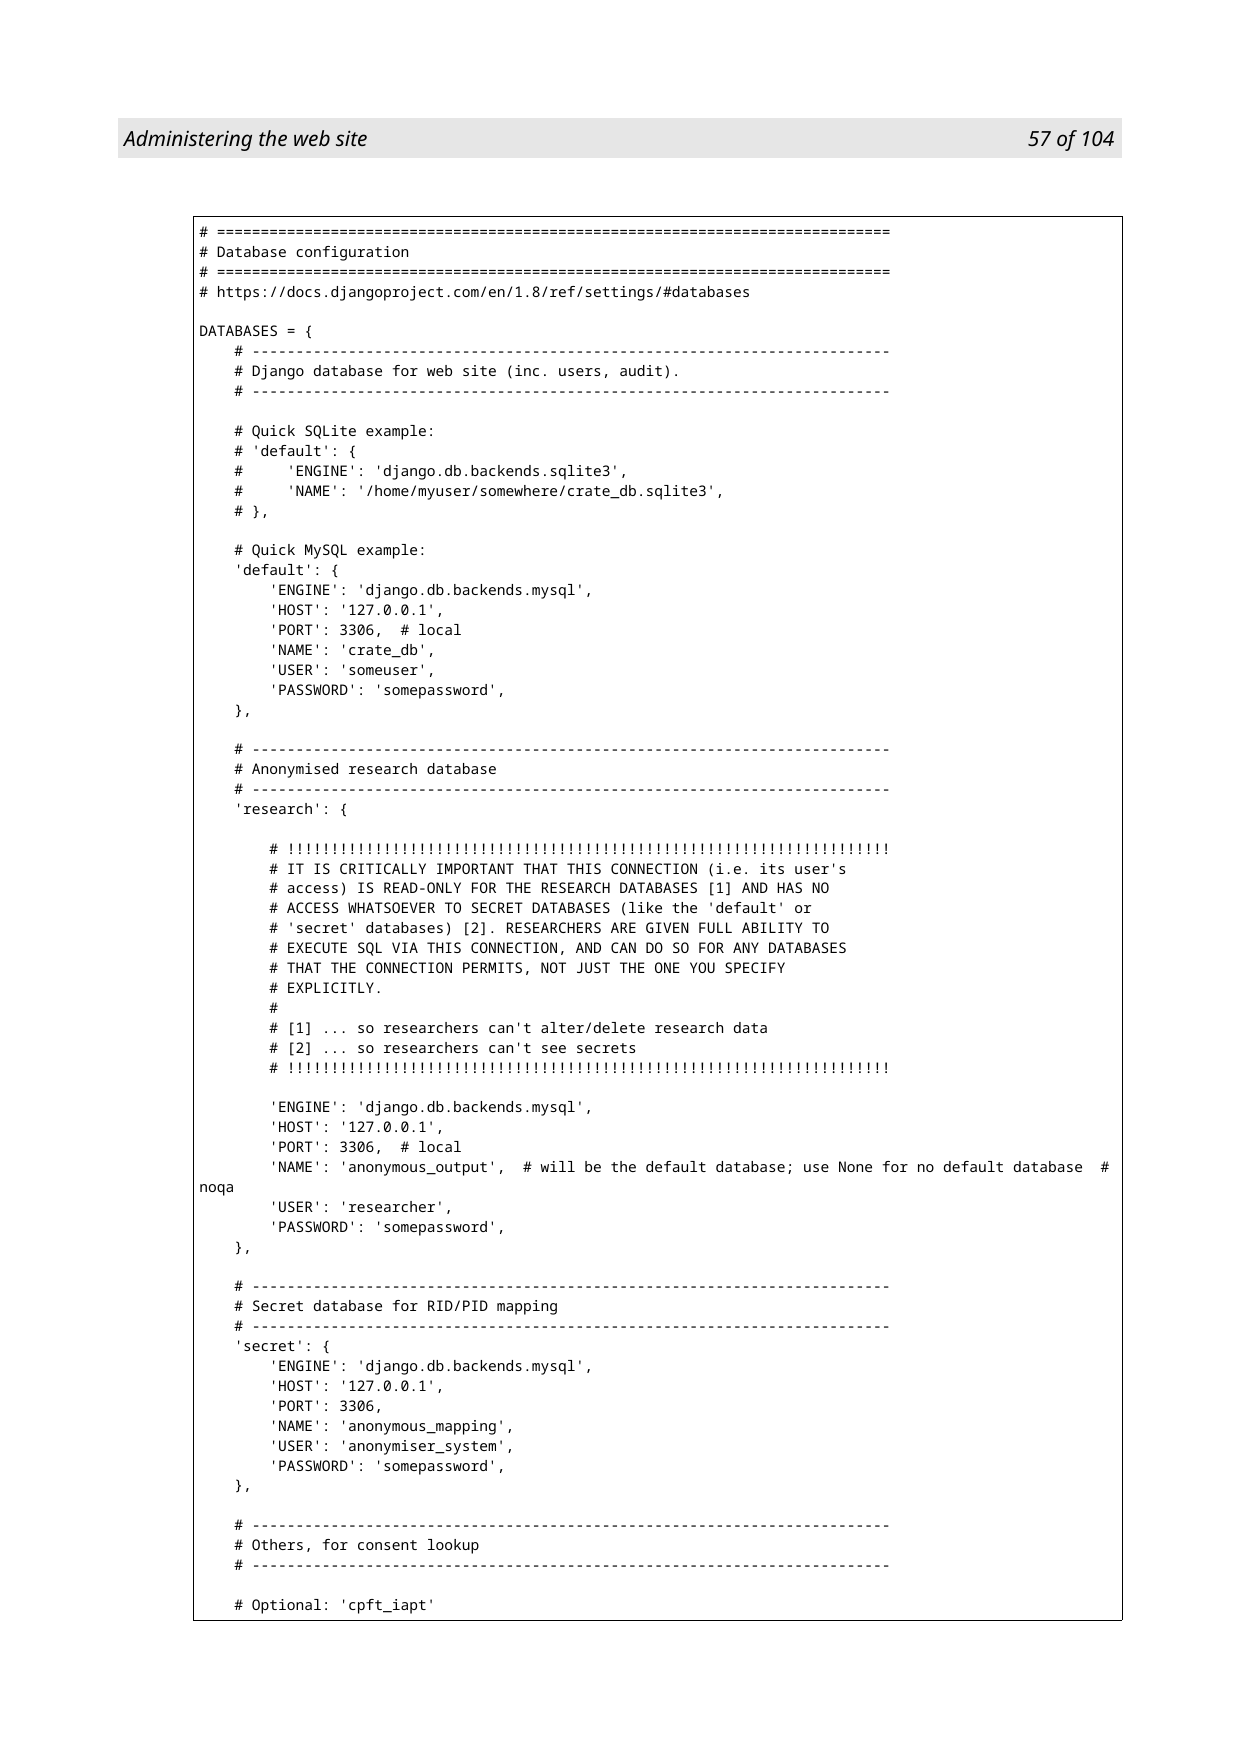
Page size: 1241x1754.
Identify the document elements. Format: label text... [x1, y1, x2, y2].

table_header # ============================================================================= # Database configuration # ============================================================================= # https://docs.djangoproject.com/en/1.8/ref/settings/#databases DATABASES = { # ------------------------------------------------------------------------- # Django database for web site (inc. users, audit). # ------------------------------------------------------------------------- # Quick SQLite example: # 'default': { # 'ENGINE': 'django.db.backends.sqlite3', # 'NAME': '/home/myuser/somewhere/crate_db.sqlite3', # }, # Quick MySQL example: 'default': { 'ENGINE': 'django.db.backends.mysql', 'HOST': '127.0.0.1', 'PORT': 3306, # local 'NAME': 'crate_db', 'USER': 'someuser', 'PASSWORD': 'somepassword', }, # ------------------------------------------------------------------------- # Anonymised research database # ------------------------------------------------------------------------- 'research': { # !!!!!!!!!!!!!!!!!!!!!!!!!!!!!!!!!!!!!!!!!!!!!!!!!!!!!!!!!!!!!!!!!!!!! # IT IS CRITICALLY IMPORTANT THAT THIS CONNECTION (i.e. its user's # access) IS READ-ONLY FOR THE RESEARCH DATABASES [1] AND HAS NO # ACCESS WHATSOEVER TO SECRET DATABASES (like the 'default' or # 'secret' databases) [2]. RESEARCHERS ARE GIVEN FULL ABILITY TO # EXECUTE SQL VIA THIS CONNECTION, AND CAN DO SO FOR ANY DATABASES # THAT THE CONNECTION PERMITS, NOT JUST THE ONE YOU SPECIFY # EXPLICITLY. # # [1] ... so researchers can't alter/delete research data # [2] ... so researchers can't see secrets # !!!!!!!!!!!!!!!!!!!!!!!!!!!!!!!!!!!!!!!!!!!!!!!!!!!!!!!!!!!!!!!!!!!!! 'ENGINE': 'django.db.backends.mysql', 'HOST': '127.0.0.1', 'PORT': 3306, # local 'NAME': 'anonymous_output', # will be the default database; use None for no default database # noqa 'USER': 'researcher', 'PASSWORD': 'somepassword', }, # ------------------------------------------------------------------------- # Secret database for RID/PID mapping # ------------------------------------------------------------------------- 'secret': { 'ENGINE': 'django.db.backends.mysql', 'HOST': '127.0.0.1', 'PORT': 3306, 'NAME': 'anonymous_mapping', 'USER': 'anonymiser_system', 'PASSWORD': 'somepassword', }, # ------------------------------------------------------------------------- # Others, for consent lookup # ------------------------------------------------------------------------- # Optional: 'cpft_iapt' [194, 217, 1122, 1620]
